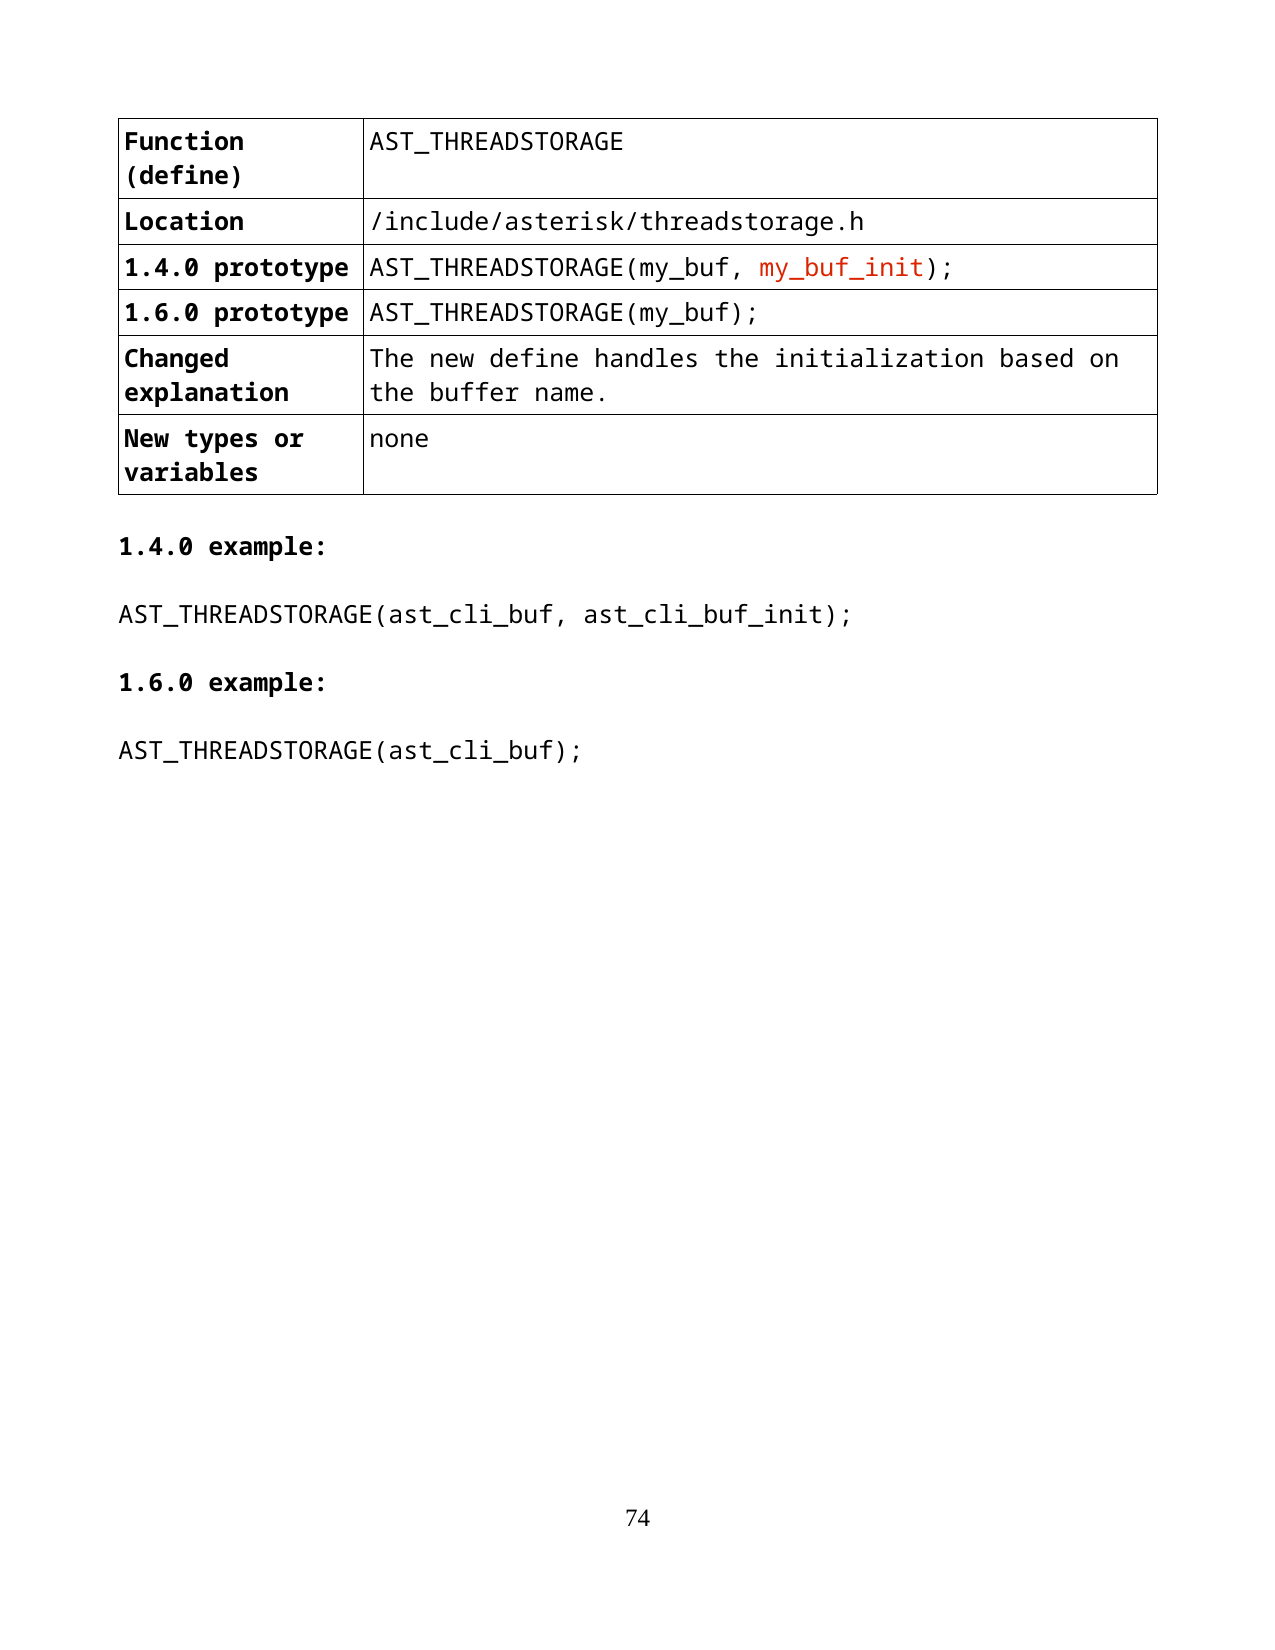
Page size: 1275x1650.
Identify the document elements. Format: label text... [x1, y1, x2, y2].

text AST_THREADSTORAGE(ast_cli_buf, ast_cli_buf_init); [118, 596, 1157, 630]
table_cell AST_THREADSTORAGE(my_buf); [364, 290, 1157, 335]
table_cell none [364, 415, 1157, 494]
table_cell Changed explanation [119, 336, 363, 414]
text 1.6.0 example: [118, 664, 1157, 698]
table_cell 1.6.0 prototype [119, 290, 363, 335]
text AST_THREADSTORAGE(ast_cli_buf); [118, 733, 1157, 767]
table_header AST_THREADSTORAGE [364, 119, 1157, 198]
table_cell 1.4.0 prototype [119, 245, 363, 289]
table_cell Location [119, 199, 363, 243]
table_header Function (define) [119, 119, 363, 198]
table_cell AST_THREADSTORAGE(my_buf, my_buf_init); [364, 245, 1157, 289]
table_cell /include/asterisk/threadstorage.h [364, 199, 1157, 243]
table_cell The new define handles the initialization based on the buffer name. [364, 336, 1157, 414]
text 1.4.0 example: [118, 528, 1157, 562]
table_cell New types or variables [119, 415, 363, 494]
